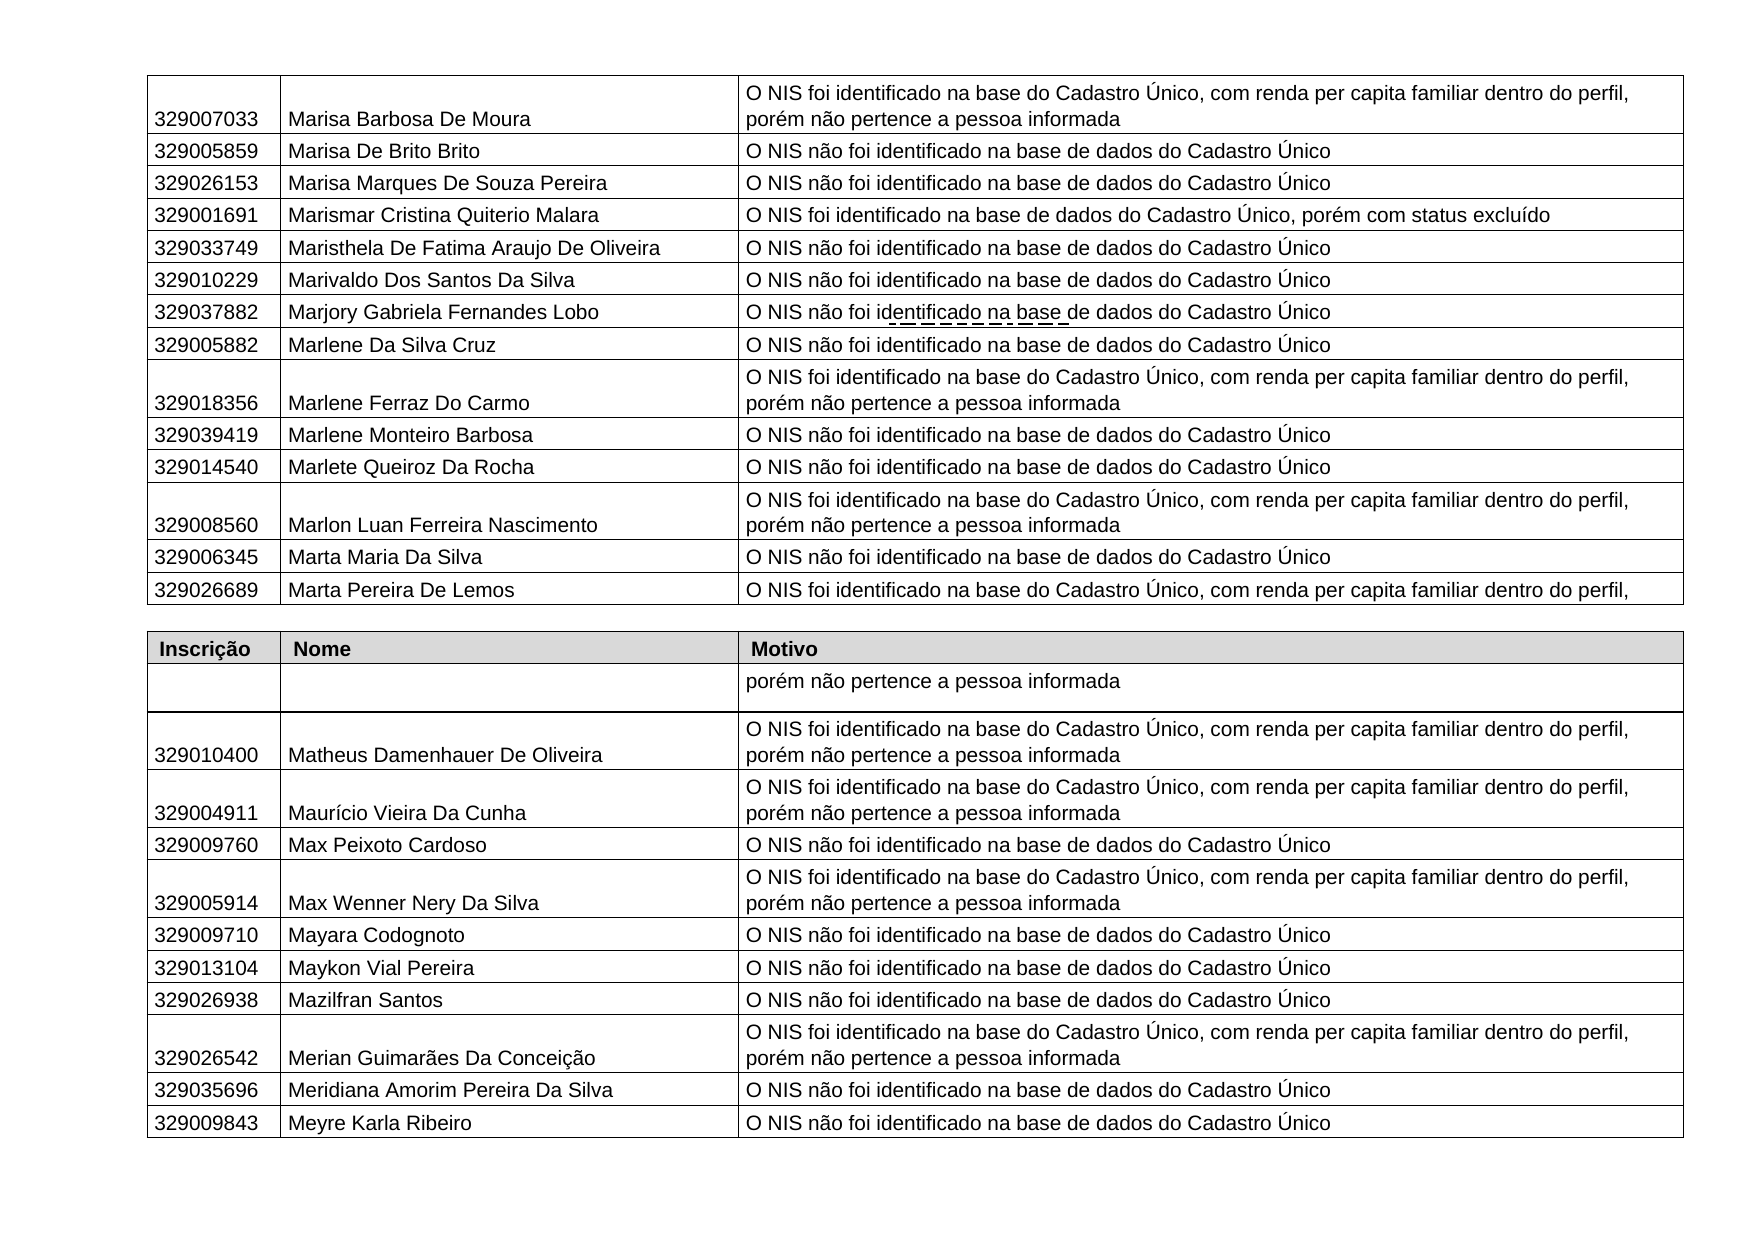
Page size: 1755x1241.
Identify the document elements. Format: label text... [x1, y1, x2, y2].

table_cell Matheus Damenhauer De Oliveira [281, 713, 738, 769]
table_cell O NIS não foi identificado na base de dados do Cadastro Único [739, 540, 1683, 572]
table_cell 329006345 [148, 540, 280, 572]
table_cell Maykon Vial Pereira [281, 951, 738, 982]
table_cell 329009843 [148, 1106, 280, 1137]
table_cell Merian Guimarães Da Conceição [281, 1015, 738, 1072]
table_cell Marismar Cristina Quiterio Malara [281, 199, 738, 230]
table_cell 329033749 [148, 231, 280, 262]
table_header Nome [281, 632, 738, 663]
table_cell Marivaldo Dos Santos Da Silva [281, 263, 738, 294]
table_cell 329037882 [148, 295, 280, 327]
table_cell Marlete Queiroz Da Rocha [281, 450, 738, 482]
table_cell Marisa Marques De Souza Pereira [281, 166, 738, 197]
table_cell O NIS não foi identificado na base de dados do Cadastro Único [739, 918, 1683, 949]
table_cell Marta Pereira De Lemos [281, 573, 738, 604]
table_cell [281, 664, 738, 711]
table_cell O NIS não foi identificado na base de dados do Cadastro Único [739, 983, 1683, 1014]
table_cell O NIS não foi identificado na base de dados do Cadastro Único [739, 166, 1683, 197]
table_cell Max Peixoto Cardoso [281, 828, 738, 859]
table_cell 329004911 [148, 770, 280, 827]
table_cell O NIS foi identificado na base do Cadastro Único, com renda per capita familiar dentro do perfil, porém não pertence a pessoa informada [739, 76, 1683, 133]
table_cell 329001691 [148, 199, 280, 230]
table_header Inscrição [148, 632, 280, 663]
table_cell Meyre Karla Ribeiro [281, 1106, 738, 1137]
table_cell Marlene Da Silva Cruz [281, 328, 738, 359]
table_cell 329013104 [148, 951, 280, 982]
table_cell 329026153 [148, 166, 280, 197]
table_cell O NIS foi identificado na base do Cadastro Único, com renda per capita familiar dentro do perfil, [739, 573, 1683, 604]
table_cell O NIS foi identificado na base do Cadastro Único, com renda per capita familiar dentro do perfil, porém não pertence a pessoa informada [739, 483, 1683, 539]
table_cell O NIS não foi identificado na base de dados do Cadastro Único [739, 450, 1683, 482]
table_cell 329010229 [148, 263, 280, 294]
table_cell 329018356 [148, 360, 280, 417]
table_cell Marlene Ferraz Do Carmo [281, 360, 738, 417]
table_cell O NIS não foi identificado na base de dados do Cadastro Único [739, 1106, 1683, 1137]
table_cell Marlon Luan Ferreira Nascimento [281, 483, 738, 539]
table_cell O NIS não foi identificado na base de dados do Cadastro Único [739, 418, 1683, 449]
table_cell O NIS não foi identificado na base de dados do Cadastro Único [739, 295, 1683, 327]
table_cell 329005882 [148, 328, 280, 359]
table_cell Max Wenner Nery Da Silva [281, 860, 738, 917]
table_cell O NIS não foi identificado na base de dados do Cadastro Único [739, 951, 1683, 982]
table_cell 329014540 [148, 450, 280, 482]
table_cell O NIS não foi identificado na base de dados do Cadastro Único [739, 134, 1683, 165]
table_cell 329026938 [148, 983, 280, 1014]
table_cell Mayara Codognoto [281, 918, 738, 949]
table_cell Marjory Gabriela Fernandes Lobo [281, 295, 738, 327]
table_cell Marlene Monteiro Barbosa [281, 418, 738, 449]
table_cell Meridiana Amorim Pereira Da Silva [281, 1073, 738, 1104]
table_cell Mazilfran Santos [281, 983, 738, 1014]
table_cell O NIS não foi identificado na base de dados do Cadastro Único [739, 1073, 1683, 1104]
table_cell 329005859 [148, 134, 280, 165]
table_cell 329008560 [148, 483, 280, 539]
table_cell O NIS foi identificado na base do Cadastro Único, com renda per capita familiar dentro do perfil, porém não pertence a pessoa informada [739, 770, 1683, 827]
table_cell 329009760 [148, 828, 280, 859]
table_cell O NIS não foi identificado na base de dados do Cadastro Único [739, 828, 1683, 859]
table_cell Maurício Vieira Da Cunha [281, 770, 738, 827]
table_cell 329026542 [148, 1015, 280, 1072]
table_cell [148, 664, 280, 711]
table_cell Maristhela De Fatima Araujo De Oliveira [281, 231, 738, 262]
table_header Motivo [739, 632, 1683, 663]
table_cell O NIS foi identificado na base de dados do Cadastro Único, porém com status excluído [739, 199, 1683, 230]
table_cell O NIS não foi identificado na base de dados do Cadastro Único [739, 263, 1683, 294]
table_cell O NIS foi identificado na base do Cadastro Único, com renda per capita familiar dentro do perfil, porém não pertence a pessoa informada [739, 360, 1683, 417]
table_cell O NIS não foi identificado na base de dados do Cadastro Único [739, 328, 1683, 359]
table_cell 329007033 [148, 76, 280, 133]
table_cell O NIS foi identificado na base do Cadastro Único, com renda per capita familiar dentro do perfil, porém não pertence a pessoa informada [739, 860, 1683, 917]
table_cell 329026689 [148, 573, 280, 604]
table_cell Marisa De Brito Brito [281, 134, 738, 165]
table_cell 329010400 [148, 713, 280, 769]
table_cell O NIS foi identificado na base do Cadastro Único, com renda per capita familiar dentro do perfil, porém não pertence a pessoa informada [739, 1015, 1683, 1072]
table_cell 329035696 [148, 1073, 280, 1104]
table_cell 329039419 [148, 418, 280, 449]
table_cell 329005914 [148, 860, 280, 917]
table_cell 329009710 [148, 918, 280, 949]
table_cell O NIS foi identificado na base do Cadastro Único, com renda per capita familiar dentro do perfil, porém não pertence a pessoa informada [739, 713, 1683, 769]
table_cell Marta Maria Da Silva [281, 540, 738, 572]
table_cell porém não pertence a pessoa informada [739, 664, 1683, 711]
table_cell O NIS não foi identificado na base de dados do Cadastro Único [739, 231, 1683, 262]
table_cell Marisa Barbosa De Moura [281, 76, 738, 133]
